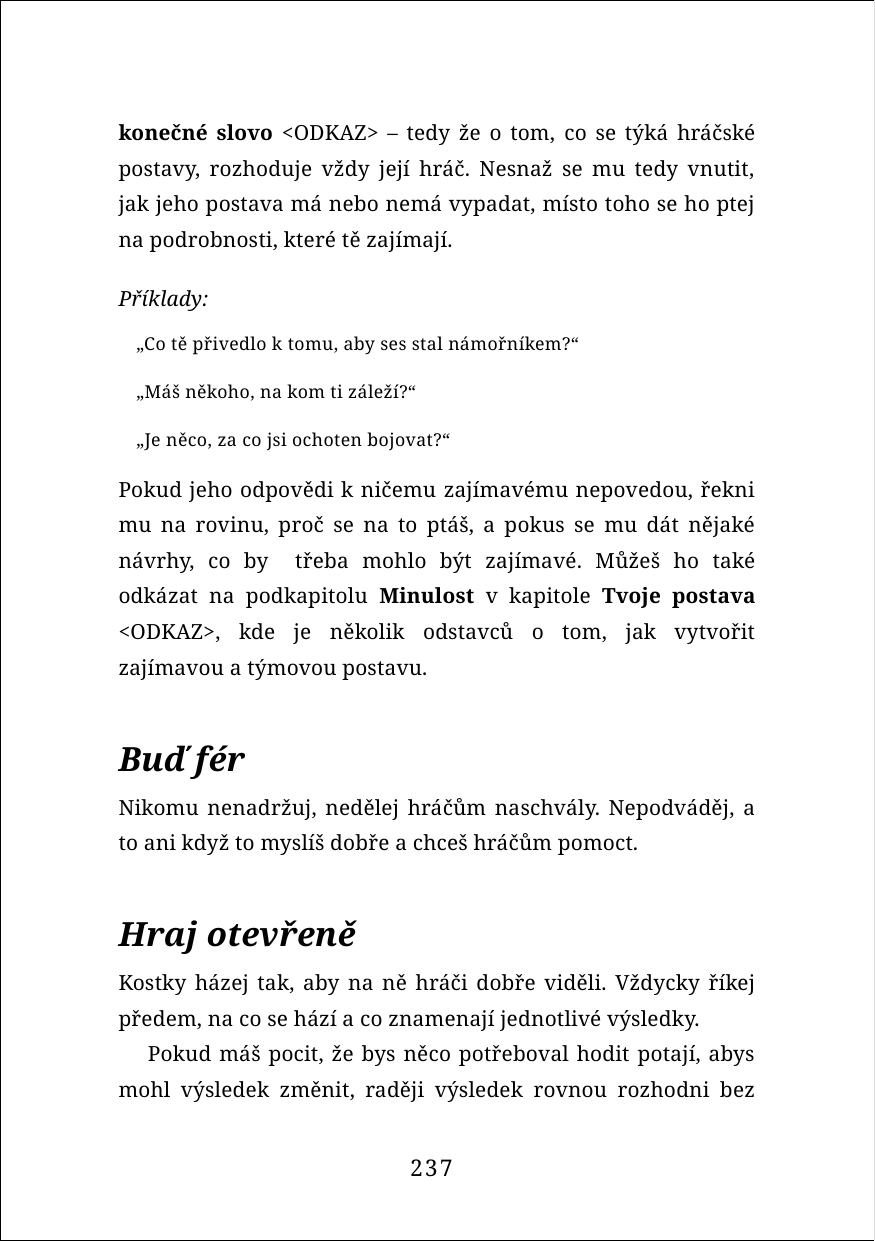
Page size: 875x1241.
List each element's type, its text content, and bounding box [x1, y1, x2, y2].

subtitle Buď fér [118, 735, 756, 781]
text „Co tě přivedlo k tomu, aby ses stal námořníkem?“ [136, 331, 756, 355]
subtitle Hraj otevřeně [118, 911, 756, 956]
text Pokud jeho odpovědi k ničemu zajímavému nepovedou, řekni mu na rovinu, proč se na to ptáš, a pokus se mu dát nějaké návrhy, co by třeba mohlo být zajímavé. Můžeš ho také odkázat na podkapitolu Minulost v kapitole Tvoje postava <ODKAZ>, kde je několik odstavců o tom, jak vytvořit zajímavou a týmovou postavu. [118, 475, 756, 681]
text „Máš někoho, na kom ti záleží?“ [136, 379, 756, 403]
text Nikomu nenadržuj, nedělej hráčům naschvály. Nepodváděj, a to ani když to myslíš dobře a chceš hráčům pomoct. [118, 793, 756, 857]
text „Je něco, za co jsi ochoten bojovat?“ [136, 427, 756, 451]
text Příklady: [118, 284, 756, 312]
text konečné slovo <ODKAZ> – tedy že o tom, co se týká hráčské postavy, rozhoduje vždy její hráč. Nesnaž se mu tedy vnutit, jak jeho postava má nebo nemá vypadat, místo toho se ho ptej na podrobnosti, které tě zajímají. [118, 118, 756, 253]
text Kostky házej tak, aby na ně hráči dobře viděli. Vždycky říkej předem, na co se hází a co znamenají jednotlivé výsledky. Pokud máš pocit, že bys něco potřeboval hodit potají, abys mohl výsledek změnit, raději výsledek rovnou rozhodni bez [118, 968, 756, 1103]
